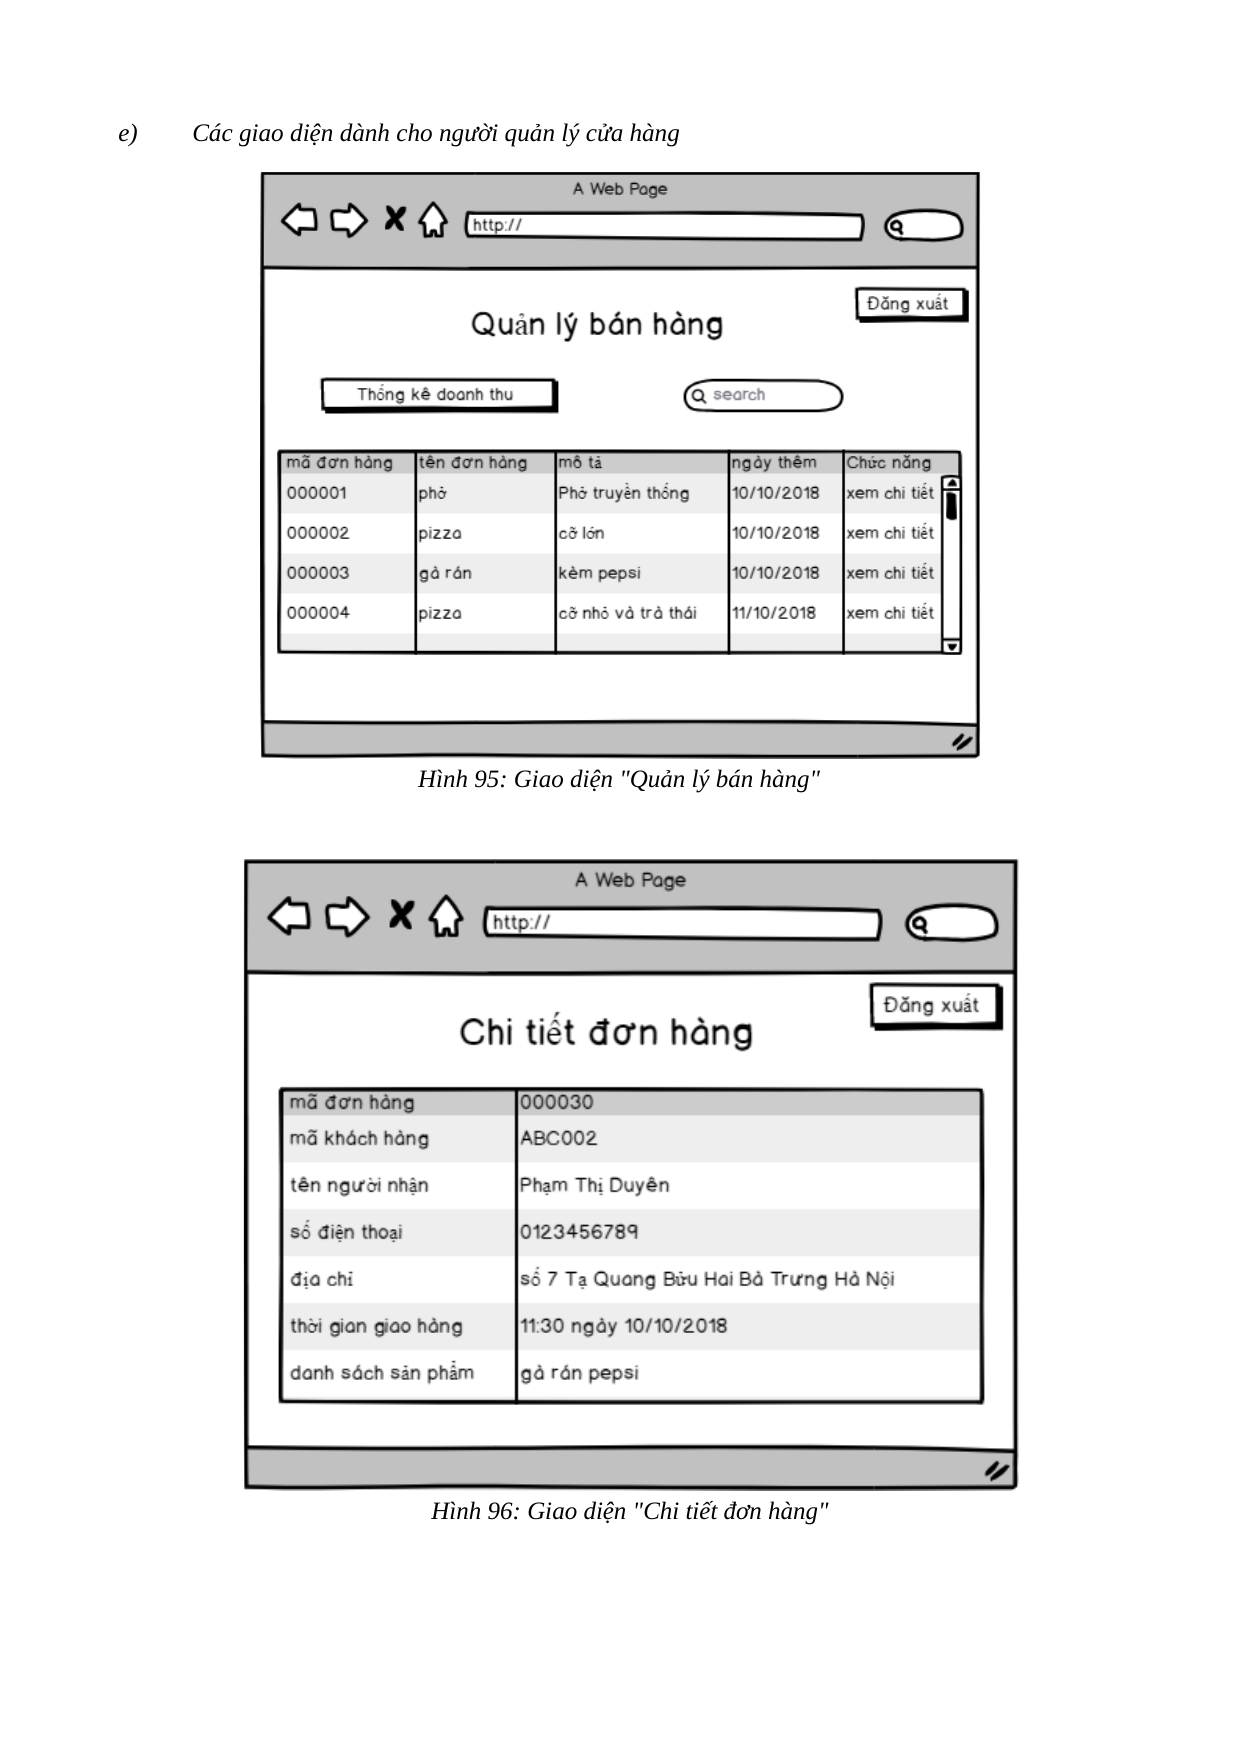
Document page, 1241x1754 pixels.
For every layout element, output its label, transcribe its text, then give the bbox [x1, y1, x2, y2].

subtitle Các giao diện dành cho người quản lý cửa hàng [118, 118, 1122, 147]
picture [243, 859, 1019, 1491]
picture [260, 172, 980, 759]
text Hình 96: Giao diện "Chi tiết đơn hàng" [244, 1491, 1019, 1525]
text Hình 95: Giao diện "Quản lý bán hàng" [260, 759, 980, 793]
